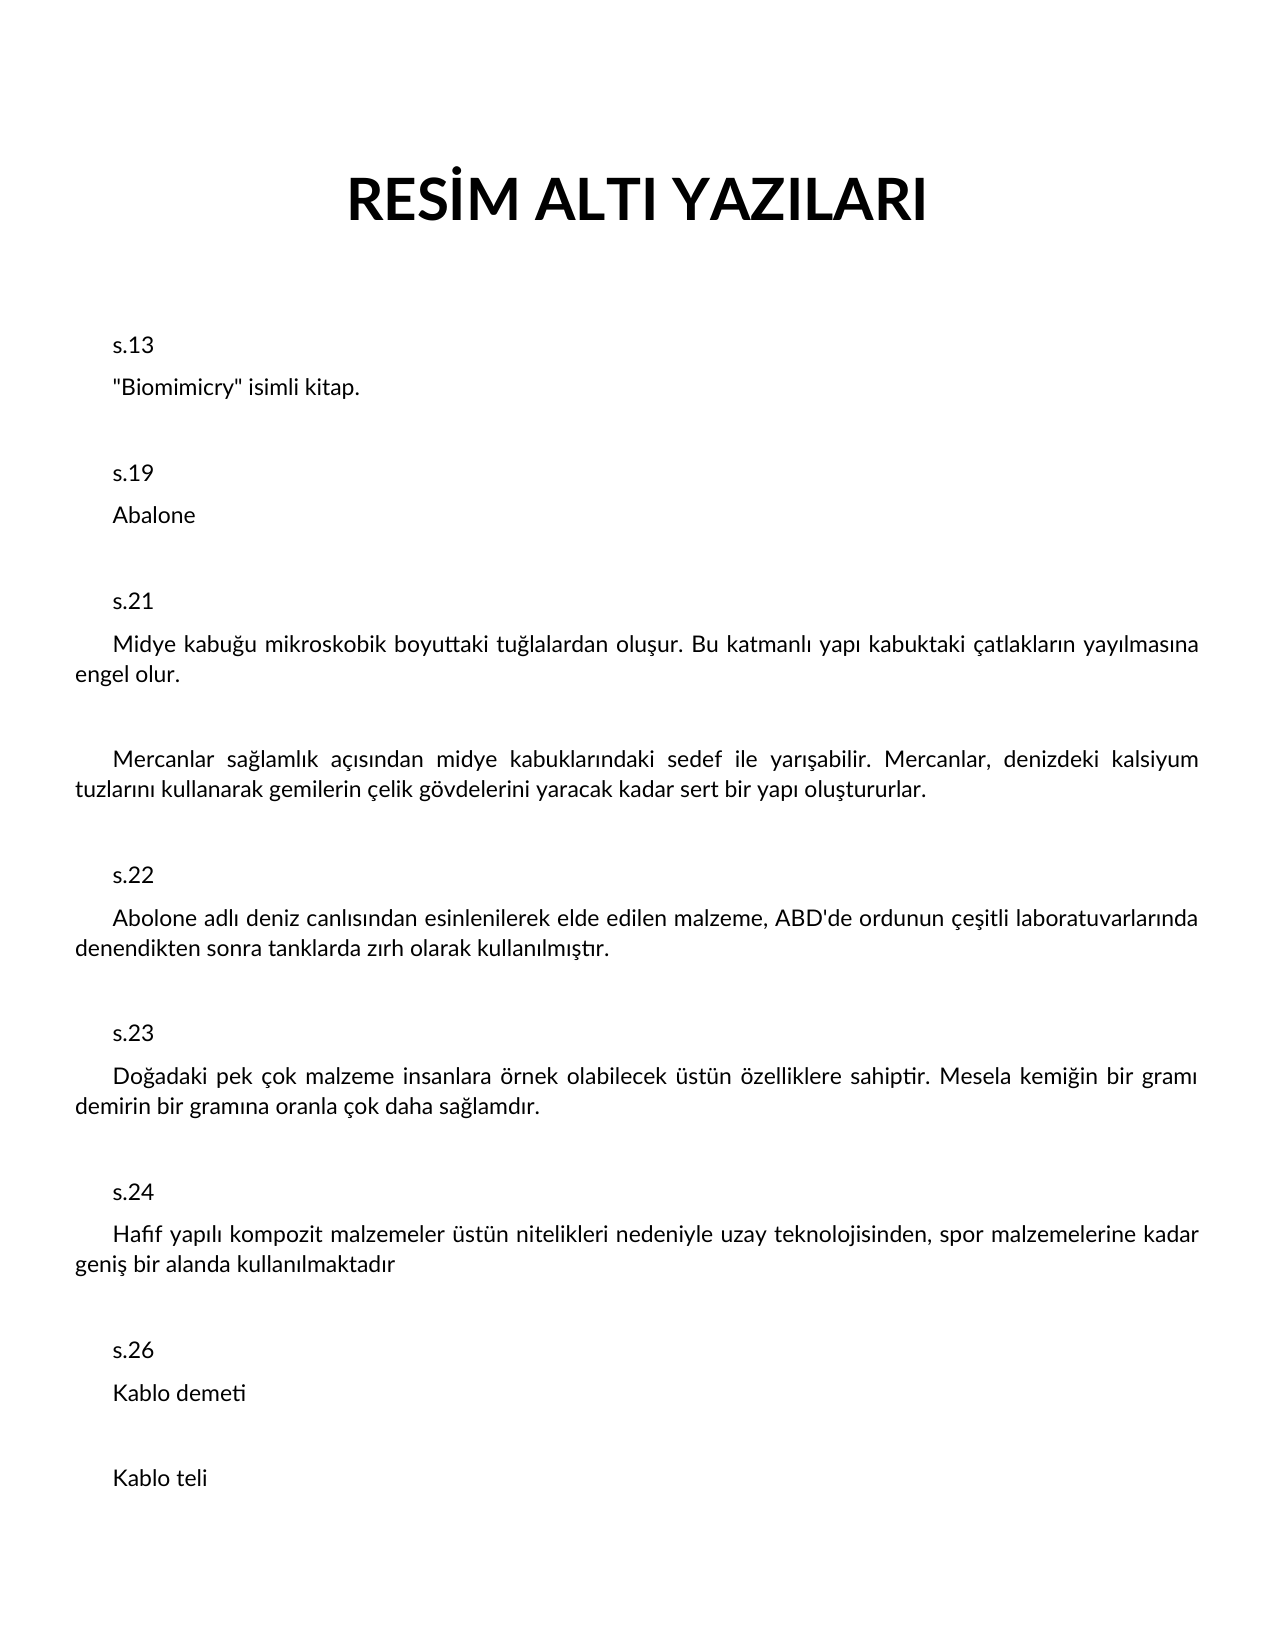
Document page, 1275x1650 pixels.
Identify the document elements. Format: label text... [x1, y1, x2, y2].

text Midye kabuğu mikroskobik boyuttaki tuğlalardan oluşur. Bu katmanlı yapı kabuktaki çatlakların yayılmasına engel olur. [75, 629, 1200, 687]
text s.24 [75, 1177, 1200, 1205]
text Mercanlar sağlamlık açısından midye kabuklarındaki sedef ile yarışabilir. Mercanlar, denizdeki kalsiyum tuzlarını kullanarak gemilerin çelik gövdelerini yaracak kadar sert bir yapı oluştururlar. [75, 745, 1200, 803]
text s.19 [75, 458, 1200, 486]
text "Biomimicry" isimli kitap. [75, 373, 1200, 401]
text Doğadaki pek çok malzeme insanlara örnek olabilecek üstün özelliklere sahiptir. Mesela kemiğin bir gramı demirin bir gramına oranla çok daha sağlamdır. [75, 1062, 1200, 1119]
text Kablo teli [75, 1464, 1200, 1491]
text s.26 [75, 1336, 1200, 1363]
text Abalone [75, 501, 1200, 529]
text Hafif yapılı kompozit malzemeler üstün nitelikleri nedeniyle uzay teknolojisinden, spor malzemelerine kadar geniş bir alanda kullanılmaktadır [75, 1220, 1200, 1278]
text s.22 [75, 861, 1200, 888]
text s.23 [75, 1019, 1200, 1046]
subtitle RESİM ALTI YAZILARI [75, 162, 1200, 232]
text s.13 [75, 330, 1200, 358]
text s.21 [75, 587, 1200, 614]
text Kablo demeti [75, 1378, 1200, 1406]
text Abolone adlı deniz canlısından esinlenilerek elde edilen malzeme, ABD'de ordunun çeşitli laboratuvarlarında denendikten sonra tanklarda zırh olarak kullanılmıştır. [75, 903, 1200, 961]
